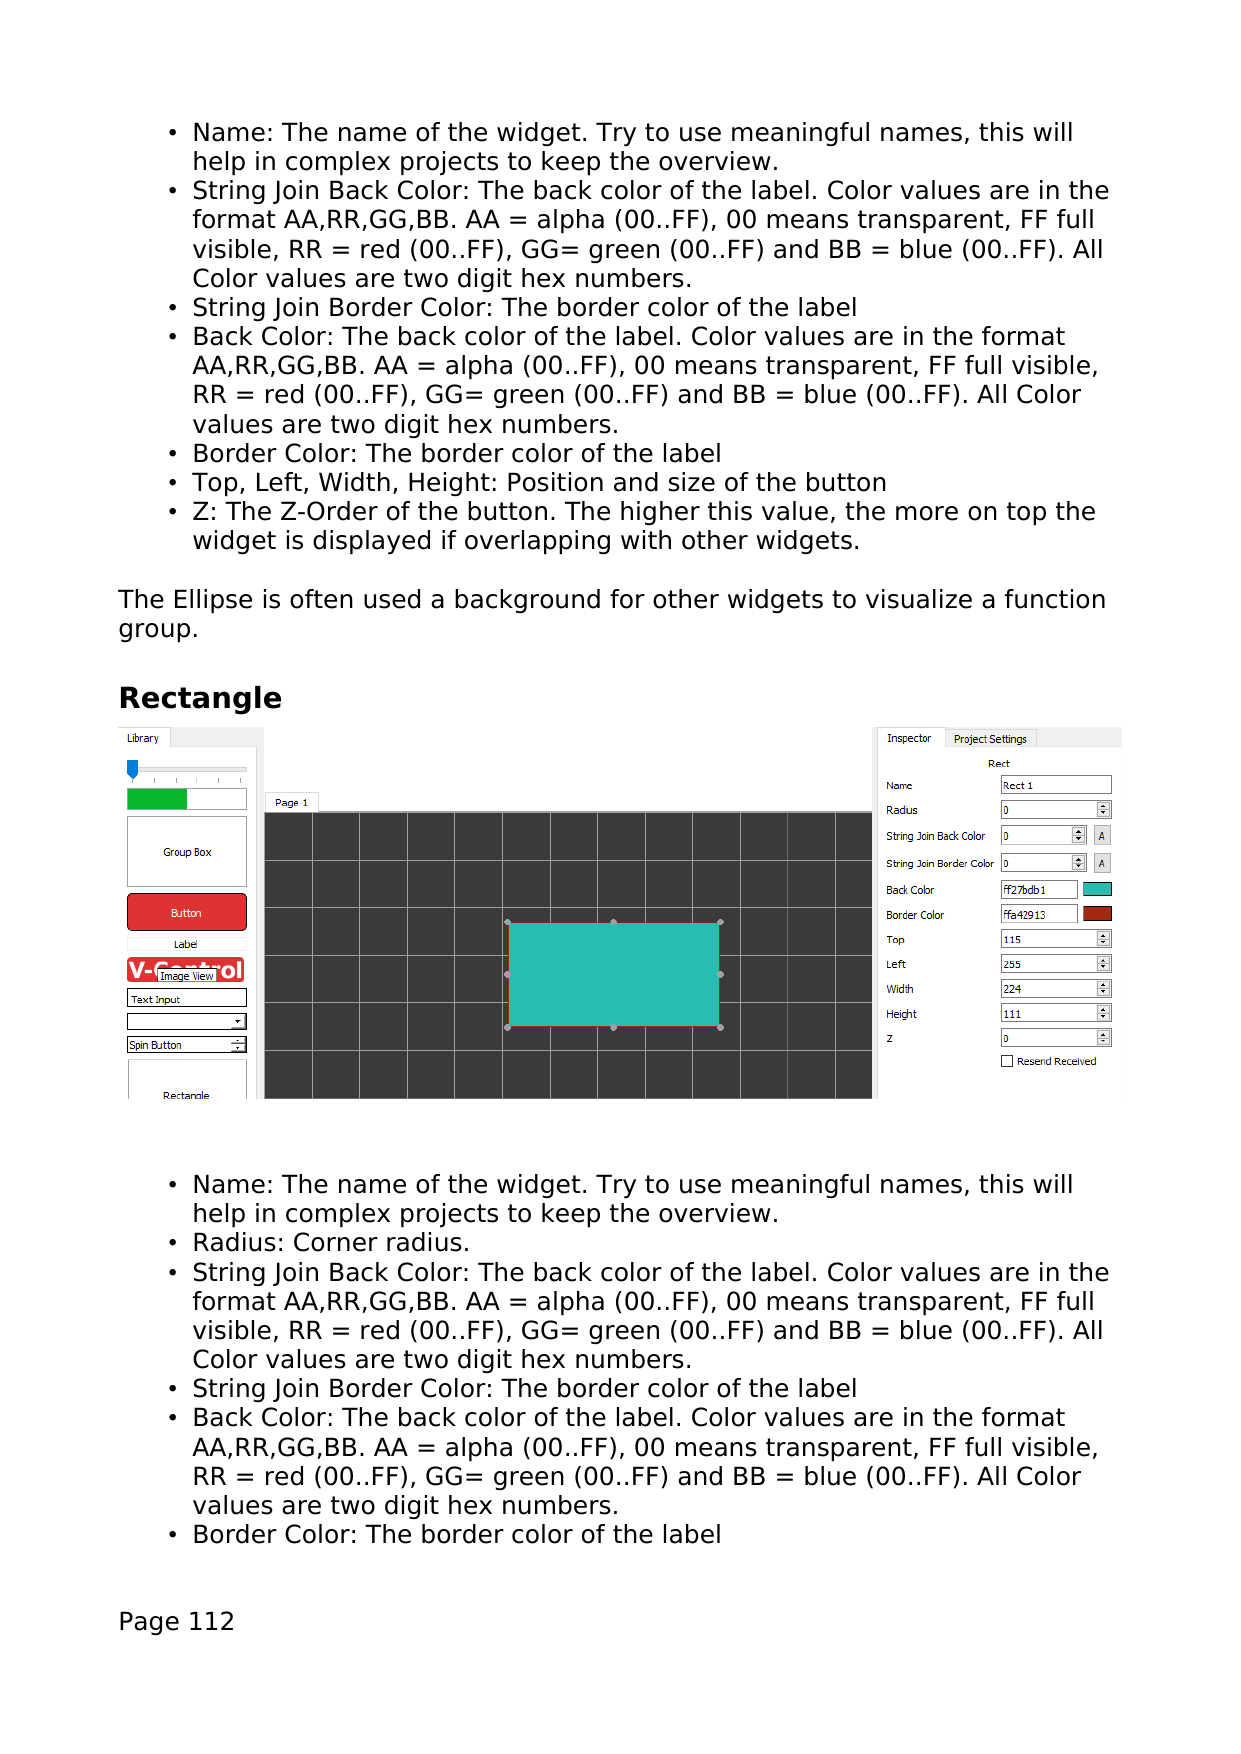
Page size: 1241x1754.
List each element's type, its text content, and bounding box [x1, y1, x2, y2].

list String Join Border Color: The border color of the label [177, 293, 1122, 322]
list String Join Back Color: The back color of the label. Color values are in the format AA,RR,GG,BB. AA = alpha (00..FF), 00 means transparent, FF full visible, RR = red (00..FF), GG= green (00..FF) and BB = blue (00..FF). All Color values are two digit hex numbers. [177, 176, 1122, 293]
list Border Color: The border color of the label [177, 1520, 1122, 1549]
list String Join Back Color: The back color of the label. Color values are in the format AA,RR,GG,BB. AA = alpha (00..FF), 00 means transparent, FF full visible, RR = red (00..FF), GG= green (00..FF) and BB = blue (00..FF). All Color values are two digit hex numbers. [177, 1258, 1122, 1374]
list Z: The Z-Order of the button. The higher this value, the more on top the widget is displayed if overlapping with other widgets. [177, 497, 1122, 556]
list Back Color: The back color of the label. Color values are in the format AA,RR,GG,BB. AA = alpha (00..FF), 00 means transparent, FF full visible, RR = red (00..FF), GG= green (00..FF) and BB = blue (00..FF). All Color values are two digit hex numbers. [177, 1403, 1122, 1520]
list Top, Left, Width, Height: Position and size of the button [177, 468, 1122, 497]
list String Join Border Color: The border color of the label [177, 1374, 1122, 1403]
list Border Color: The border color of the label [177, 439, 1122, 468]
text The Ellipse is often used a background for other widgets to visualize a function group. [118, 585, 1122, 643]
subtitle Rectangle [118, 681, 1122, 715]
list Back Color: The back color of the label. Color values are in the format AA,RR,GG,BB. AA = alpha (00..FF), 00 means transparent, FF full visible, RR = red (00..FF), GG= green (00..FF) and BB = blue (00..FF). All Color values are two digit hex numbers. [177, 322, 1122, 439]
list Name: The name of the widget. Try to use meaningful names, this will help in complex projects to keep the overview. [177, 118, 1122, 176]
list Name: The name of the widget. Try to use meaningful names, this will help in complex projects to keep the overview. [177, 1170, 1122, 1228]
list Radius: Corner radius. [177, 1228, 1122, 1258]
picture [118, 727, 1123, 1099]
